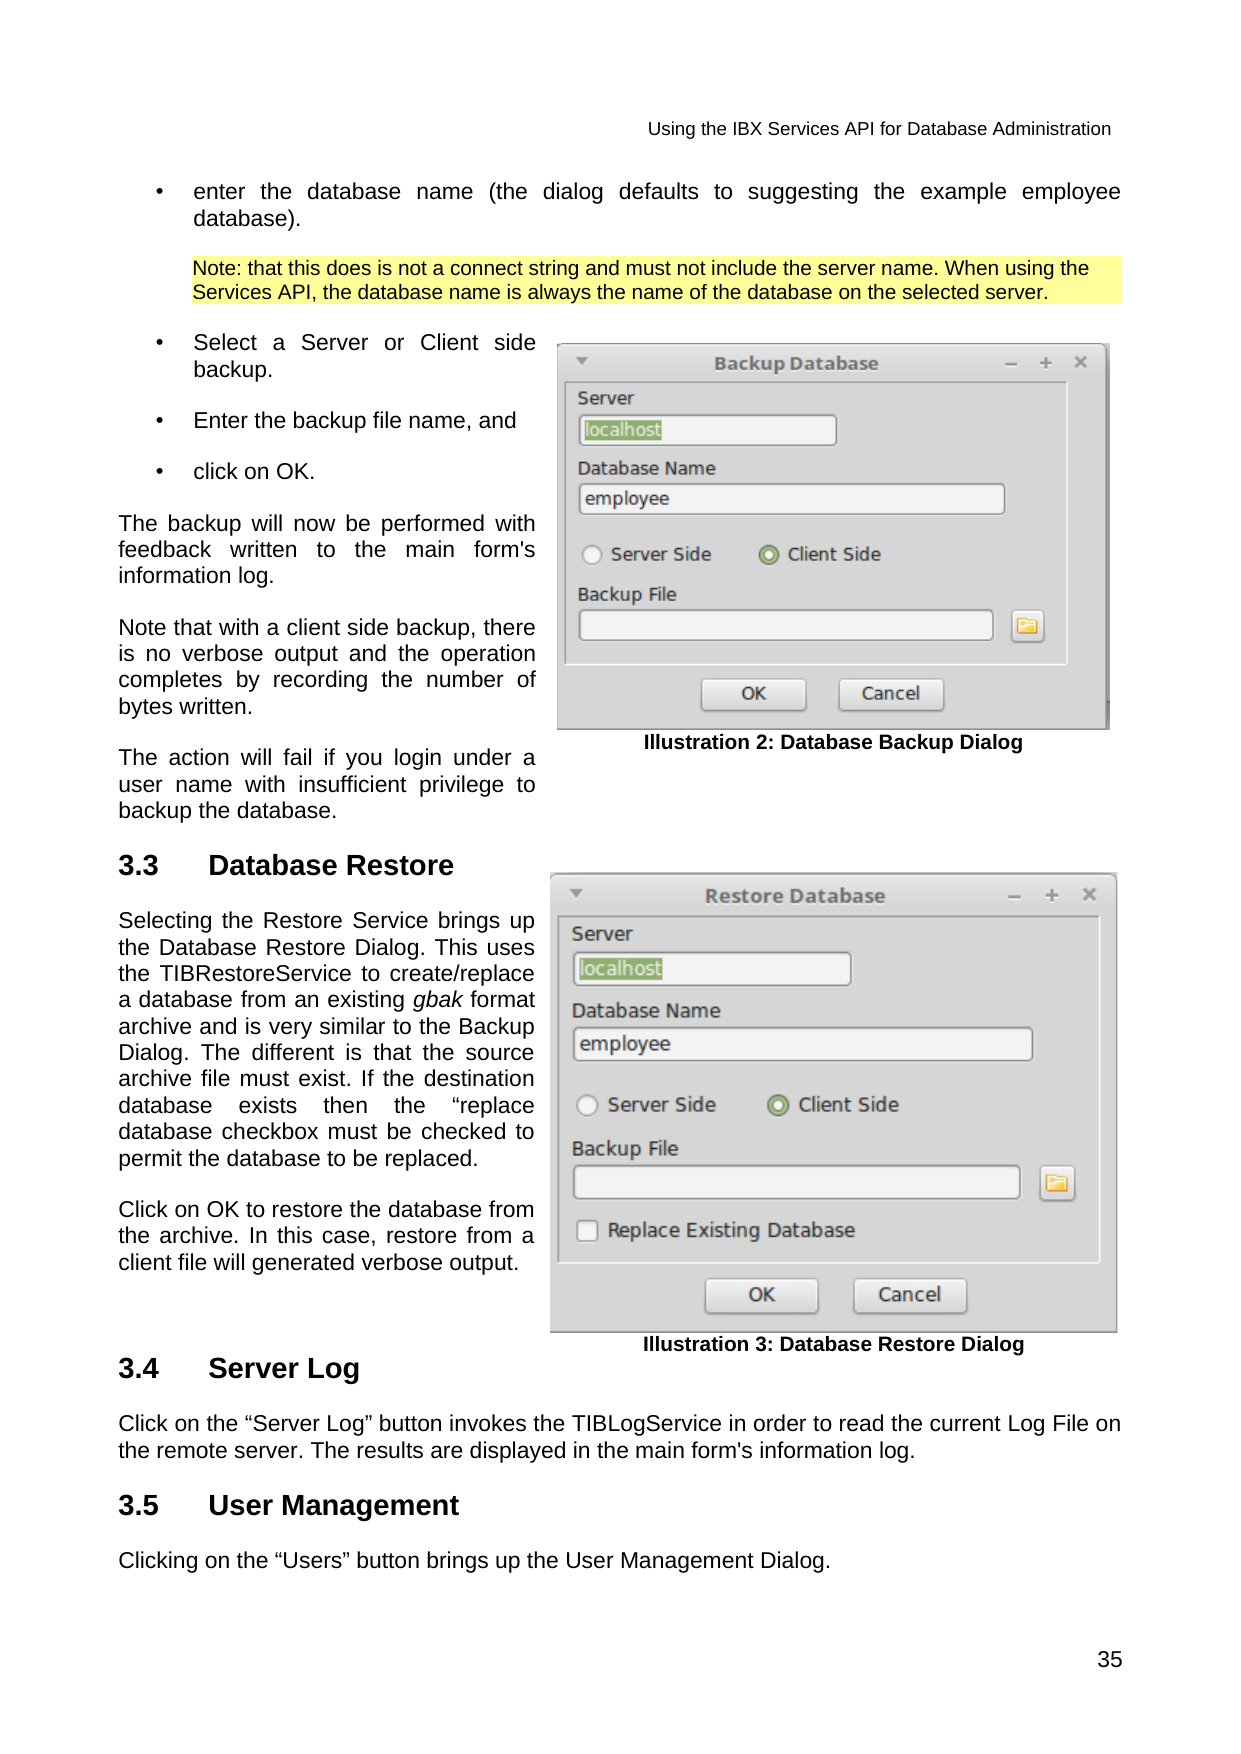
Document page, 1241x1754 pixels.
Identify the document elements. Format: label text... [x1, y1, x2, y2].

text Note that with a client side backup, there is no verbose output and the operation completes by recording the number of bytes written. [118, 614, 551, 719]
text Clicking on the “Users” button brings up the User Management Dialog. [118, 1547, 1122, 1573]
list click on OK. [156, 458, 551, 485]
text Click on OK to restore the database from the archive. In this case, restore from a client file will generated verbose output. [118, 1196, 550, 1275]
list enter the database name (the dialog defaults to suggesting the example employee database). [156, 178, 1122, 231]
text The backup will now be performed with feedback written to the main form's information log. [118, 510, 551, 589]
list Illustration 2: Database Backup Dialog [551, 730, 1116, 754]
subtitle Database Restore [118, 848, 1122, 882]
picture [550, 872, 1118, 1333]
list [551, 754, 1116, 826]
text The action will fail if you login under a user name with insufficient privilege to backup the database. [118, 744, 551, 823]
text Note: that this does is not a connect string and must not include the server name. When using the Services API, the database name is always the name of the database on the selected server. [192, 256, 1122, 304]
picture [557, 343, 1110, 730]
list Select a Server or Client side backup. [156, 329, 1122, 382]
text Click on the “Server Log” button invokes the TIBLogService in order to read the current Log File on the remote server. The results are displayed in the main form's information log. [118, 1410, 1122, 1463]
subtitle Server Log [118, 1351, 1122, 1385]
subtitle User Management [118, 1488, 1122, 1522]
text Illustration 3: Database Restore Dialog [550, 1333, 1117, 1356]
text Selecting the Restore Service brings up the Database Restore Dialog. This uses the TIBRestoreService to create/replace a database from an existing gbak format archive and is very similar to the Backup Dialog. The different is that the source archive file must exist. If the destination database exists then the “replace database checkbox must be checked to permit the database to be replaced. [118, 907, 550, 1171]
list Enter the backup file name, and [156, 407, 551, 433]
